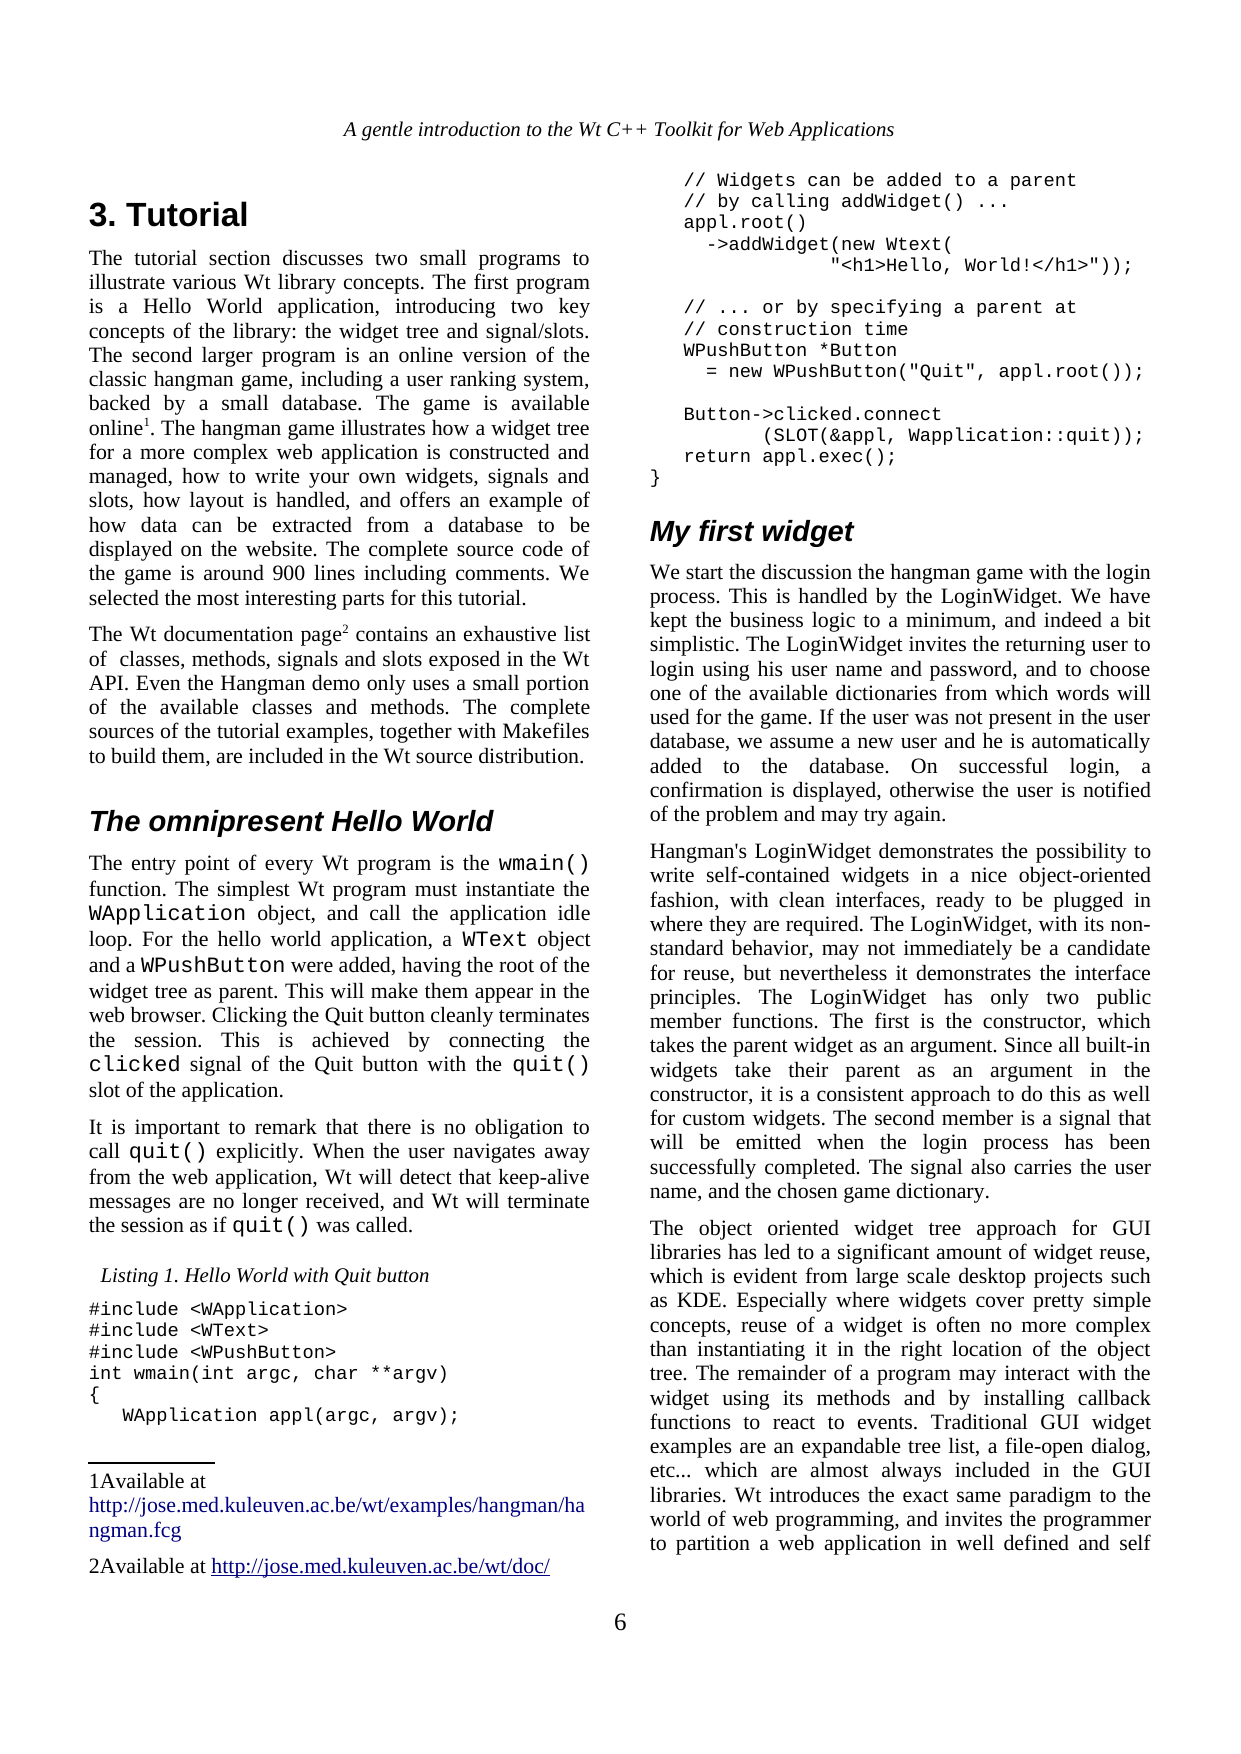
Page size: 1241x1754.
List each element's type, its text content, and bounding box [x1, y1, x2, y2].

text #include <WPushButton> [88, 1342, 591, 1364]
subtitle 3. Tutorial [88, 196, 591, 233]
text The tutorial section discusses two small programs to illustrate various Wt library concepts. The first program is a Hello World application, introducing two key concepts of the library: the widget tree and signal/slots. The second larger program is an online version of the classic hangman game, including a user ranking system, backed by a small database. The game is available online. The hangman game illustrates how a widget tree for a more complex web application is constructed and managed, how to write your own widgets, signals and slots, how layout is handled, and offers an example of how data can be extracted from a database to be displayed on the website. The complete source code of the game is around 900 lines including comments. We selected the most interesting parts for this tutorial. [88, 246, 591, 610]
text Hangman's LoginWidget demonstrates the possibility to write self-contained widgets in a nice object-oriented fashion, with clean interfaces, ready to be plugged in where they are required. The LoginWidget, with its non-standard behavior, may not immediately be a candidate for reuse, but nevertheless it demonstrates the interface principles. The LoginWidget has only two public member functions. The first is the constructor, which takes the parent widget as an argument. Since all built-in widgets take their parent as an argument in the constructor, it is a consistent approach to do this as well for custom widgets. The second member is a signal that will be emitted when the login process has been successfully completed. The signal also carries the user name, and the chosen game dictionary. [649, 839, 1152, 1203]
text appl.root() [649, 213, 1152, 234]
text #include <WApplication> [88, 1300, 591, 1321]
text Listing 1. Hello World with Quit button [100, 1264, 579, 1287]
text WApplication appl(argc, argv); [88, 1406, 591, 1427]
text Available at http://jose.med.kuleuven.ac.be/wt/examples/hangman/hangman.fcg [88, 1469, 591, 1542]
text // ... or by specifying a parent at [649, 298, 1152, 319]
text { [88, 1385, 591, 1406]
text WPushButton *Button [649, 341, 1152, 362]
text (SLOT(&appl, Wapplication::quit)); [649, 426, 1152, 447]
text "<h1>Hello, World!</h1>")); [649, 256, 1152, 277]
text The Wt documentation page contains an exhaustive list of classes, methods, signals and slots exposed in the Wt API. Even the Hangman demo only uses a small portion of the available classes and methods. The complete sources of the tutorial examples, together with Makefiles to build them, are included in the Wt source distribution. [88, 622, 591, 768]
text Button->clicked.connect [649, 404, 1152, 426]
text return appl.exec(); [649, 447, 1152, 468]
text // construction time [649, 319, 1152, 341]
text int wmain(int argc, char **argv) [88, 1364, 591, 1385]
subtitle The omnipresent Hello World [88, 805, 591, 838]
text #include <WText> [88, 1321, 591, 1342]
text Available at http://jose.med.kuleuven.ac.be/wt/doc/ [88, 1554, 591, 1579]
text } [649, 468, 1152, 489]
text = new WPushButton("Quit", appl.root()); [649, 362, 1152, 383]
text ->addWidget(new Wtext( [649, 234, 1152, 256]
text // by calling addWidget() ... [649, 192, 1152, 213]
text It is important to remark that there is no obligation to call quit() explicitly. When the user navigates away from the web application, Wt will detect that keep-alive messages are no longer received, and Wt will terminate the session as if quit() was called. [88, 1114, 591, 1239]
text The entry point of every Wt program is the wmain() function. The simplest Wt program must instantiate the WApplication object, and call the application idle loop. For the hello world application, a WText object and a WPushButton were added, having the root of the widget tree as parent. This will make them appear in the web browser. Clicking the Quit button cleanly terminates the session. This is achieved by connecting the clicked signal of the Quit button with the quit() slot of the application. [88, 851, 591, 1102]
text We start the discussion the hangman game with the login process. This is handled by the LoginWidget. We have kept the business logic to a minimum, and indeed a bit simplistic. The LoginWidget invites the returning user to login using his user name and password, and to choose one of the available dictionaries from which words will used for the game. If the user was not present in the user database, we assume a new user and he is automatically added to the database. On successful login, a confirmation is displayed, otherwise the user is notified of the problem and may try again. [649, 559, 1152, 827]
text // Widgets can be added to a parent [649, 171, 1152, 192]
text The object oriented widget tree approach for GUI libraries has led to a significant amount of widget reuse, which is evident from large scale desktop projects such as KDE. Especially where widgets cover pretty simple concepts, reuse of a widget is often no more complex than instantiating it in the right location of the object tree. The remainder of a program may interact with the widget using its methods and by installing callback functions to react to events. Traditional GUI widget examples are an expandable tree list, a file-open dialog, etc... which are almost always included in the GUI libraries. Wt introduces the exact same paradigm to the world of web programming, and invites the programmer to partition a web application in well defined and self [649, 1216, 1152, 1555]
subtitle My first widget [649, 514, 1152, 547]
